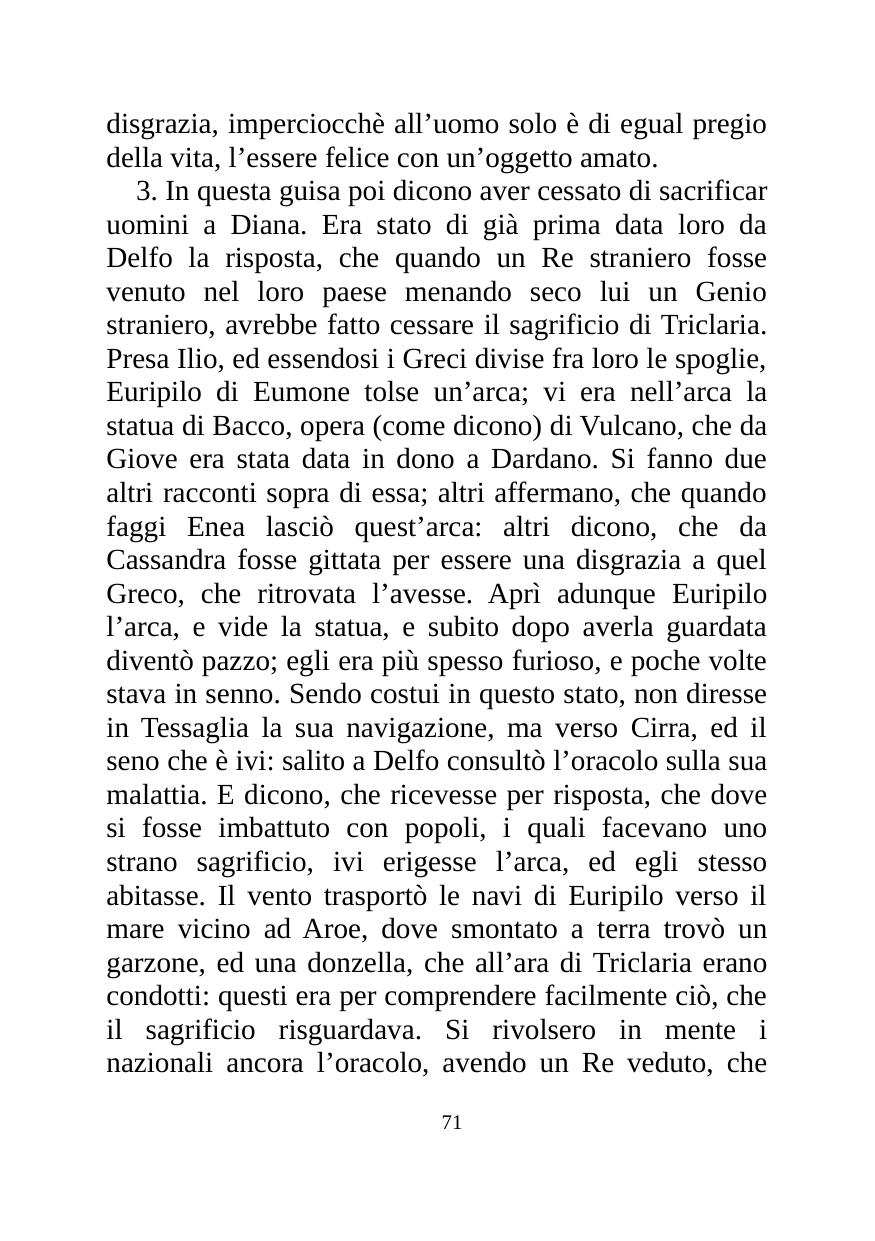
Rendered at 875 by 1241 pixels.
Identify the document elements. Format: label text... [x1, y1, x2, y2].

text disgrazia, imperciocchè all’uomo solo è di egual pregio della vita, l’essere felice con un’oggetto amato. [106, 106, 768, 173]
text 3. In questa guisa poi dicono aver cessato di sacrificar uomini a Diana. Era stato di già prima data loro da Delfo la risposta, che quando un Re straniero fosse venuto nel loro paese menando seco lui un Genio straniero, avrebbe fatto cessare il sagrificio di Triclaria. Presa Ilio, ed essendosi i Greci divise fra loro le spoglie, Euripilo di Eumone tolse un’arca; vi era nell’arca la statua di Bacco, opera (come dicono) di Vulcano, che da Giove era stata data in dono a Dardano. Si fanno due altri racconti sopra di essa; altri affermano, che quando faggi Enea lasciò quest’arca: altri dicono, che da Cassandra fosse gittata per essere una disgrazia a quel Greco, che ritrovata l’avesse. Aprì adunque Euripilo l’arca, e vide la statua, e subito dopo averla guardata diventò pazzo; egli era più spesso furioso, e poche volte stava in senno. Sendo costui in questo stato, non diresse in Tessaglia la sua navigazione, ma verso Cirra, ed il seno che è ivi: salito a Delfo consultò l’oracolo sulla sua malattia. E dicono, che ricevesse per risposta, che dove si fosse imbattuto con popoli, i quali facevano uno strano sagrificio, ivi erigesse l’arca, ed egli stesso abitasse. Il vento trasportò le navi di Euripilo verso il mare vicino ad Aroe, dove smontato a terra trovò un garzone, ed una donzella, che all’ara di Triclaria erano condotti: questi era per comprendere facilmente ciò, che il sagrificio risguardava. Si rivolsero in mente i nazionali ancora l’oracolo, avendo un Re veduto, che [106, 173, 768, 1079]
